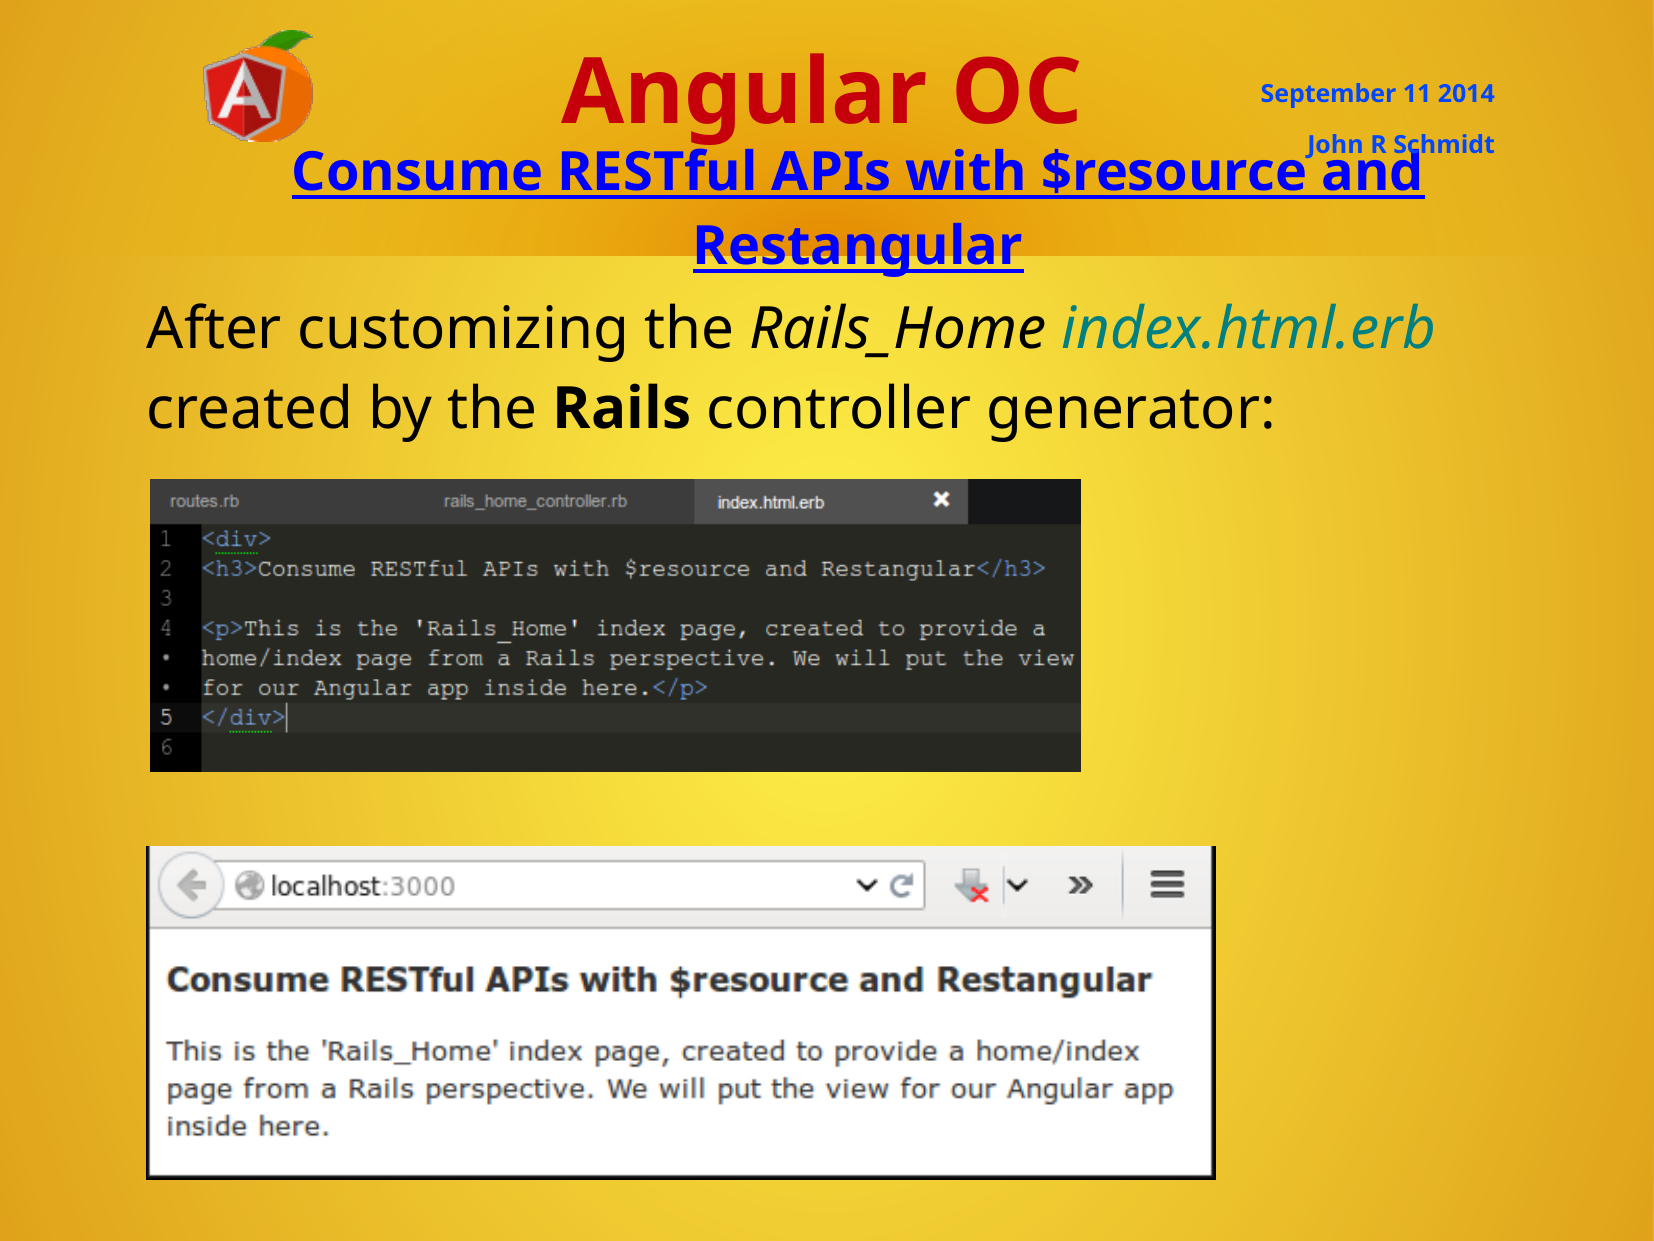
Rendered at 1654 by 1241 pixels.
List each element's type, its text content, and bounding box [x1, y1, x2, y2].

subtitle After customizing the Rails_Home index.html.erb created by the Rails controller generator: [146, 298, 1456, 434]
text_box Consume RESTful APIs with $resource and Restangular [150, 175, 1567, 239]
picture [146, 846, 1216, 1180]
picture [150, 479, 1081, 772]
title Angular OC [560, 34, 1086, 142]
picture [202, 30, 316, 142]
text_box September 11 2014 John R Schmidt [1200, 51, 1510, 143]
